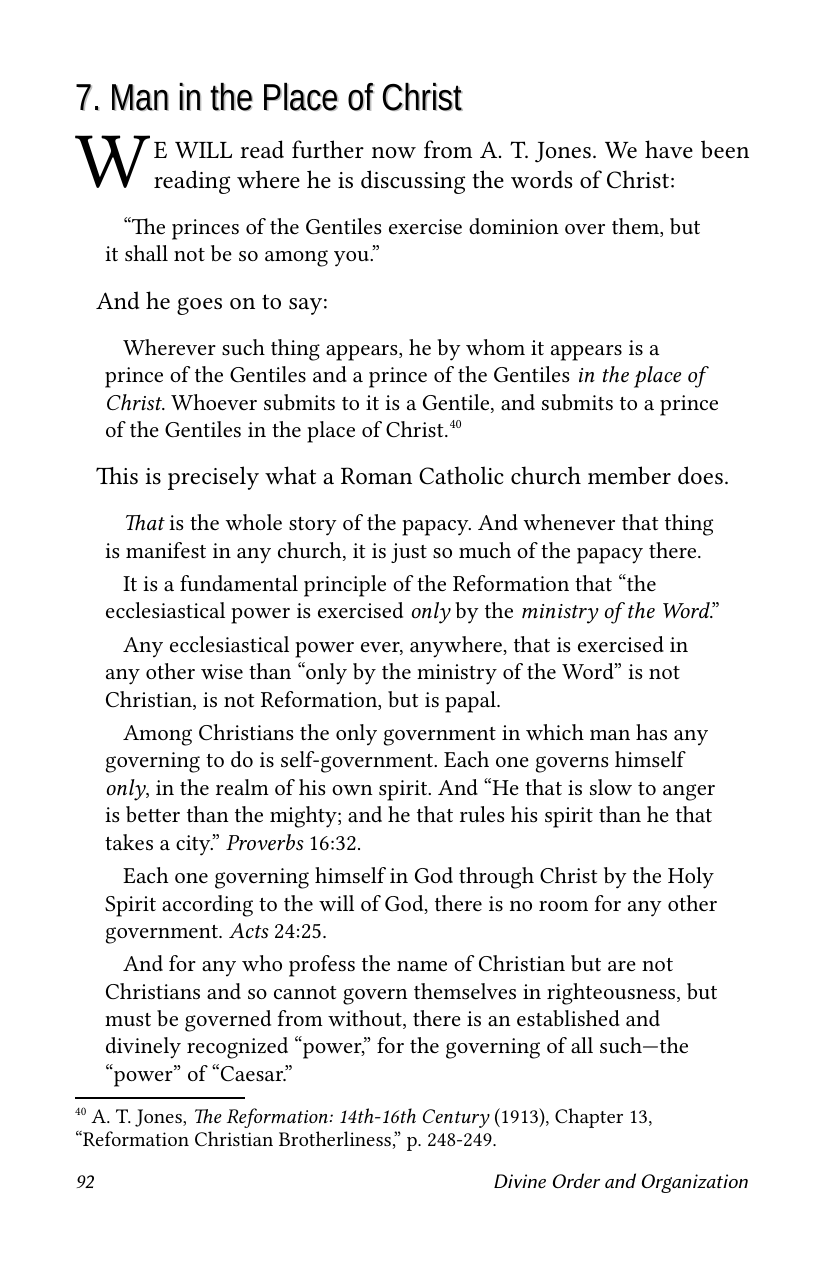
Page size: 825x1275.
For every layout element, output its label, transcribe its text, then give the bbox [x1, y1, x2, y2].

text And for any who profess the name of Christian but are not Christians and so cannot govern themselves in righteousness, but must be governed from without, there is an established and divinely recognized “power,” for the governing of all such—the “power” of “Caesar.” [105, 951, 720, 1087]
text It is a fundamental principle of the Reformation that “the ecclesiastical power is exercised only by the ministry of the Word.” [105, 571, 720, 624]
text Among Christians the only government in which man has any governing to do is self-government. Each one governs himself only, in the realm of his own spirit. And “He that is slow to anger is better than the mighty; and he that rules his spirit than he that takes a city.” Proverbs 16:32. [105, 720, 720, 856]
title Man in the Place of Christ [75, 75, 750, 118]
text “The princes of the Gentiles exercise dominion over them, but it shall not be so among you.” [105, 214, 720, 267]
text Each one governing himself in God through Christ by the Holy Spirit according to the will of God, there is no room for any other government. Acts 24:25. [105, 863, 720, 944]
text This is precisely what a Roman Catholic church member does. [75, 462, 750, 491]
text Wherever such thing appears, he by whom it appears is a prince of the Gentiles and a prince of the Gentiles in the place of Christ. Whoever submits to it is a Gentile, and submits to a prince of the Gentiles in the place of Christ. [105, 334, 720, 443]
text That is the whole story of the papacy. And whenever that thing is manifest in any church, it is just so much of the papacy there. [105, 510, 720, 564]
text A. T. Jones, The Reformation: 14th-16th Century (1913), Chapter 13, “Reformation Christian Brotherliness,” p. 248-249. [75, 1104, 750, 1152]
text And he goes on to say: [75, 287, 750, 315]
text Any ecclesiastical power ever, anywhere, that is exercised in any other wise than “only by the ministry of the Word” is not Christian, is not Reformation, but is papal. [105, 632, 720, 713]
text WE WILL read further now from A. T. Jones. We have been reading where he is discussing the words of Christ: [75, 136, 750, 194]
